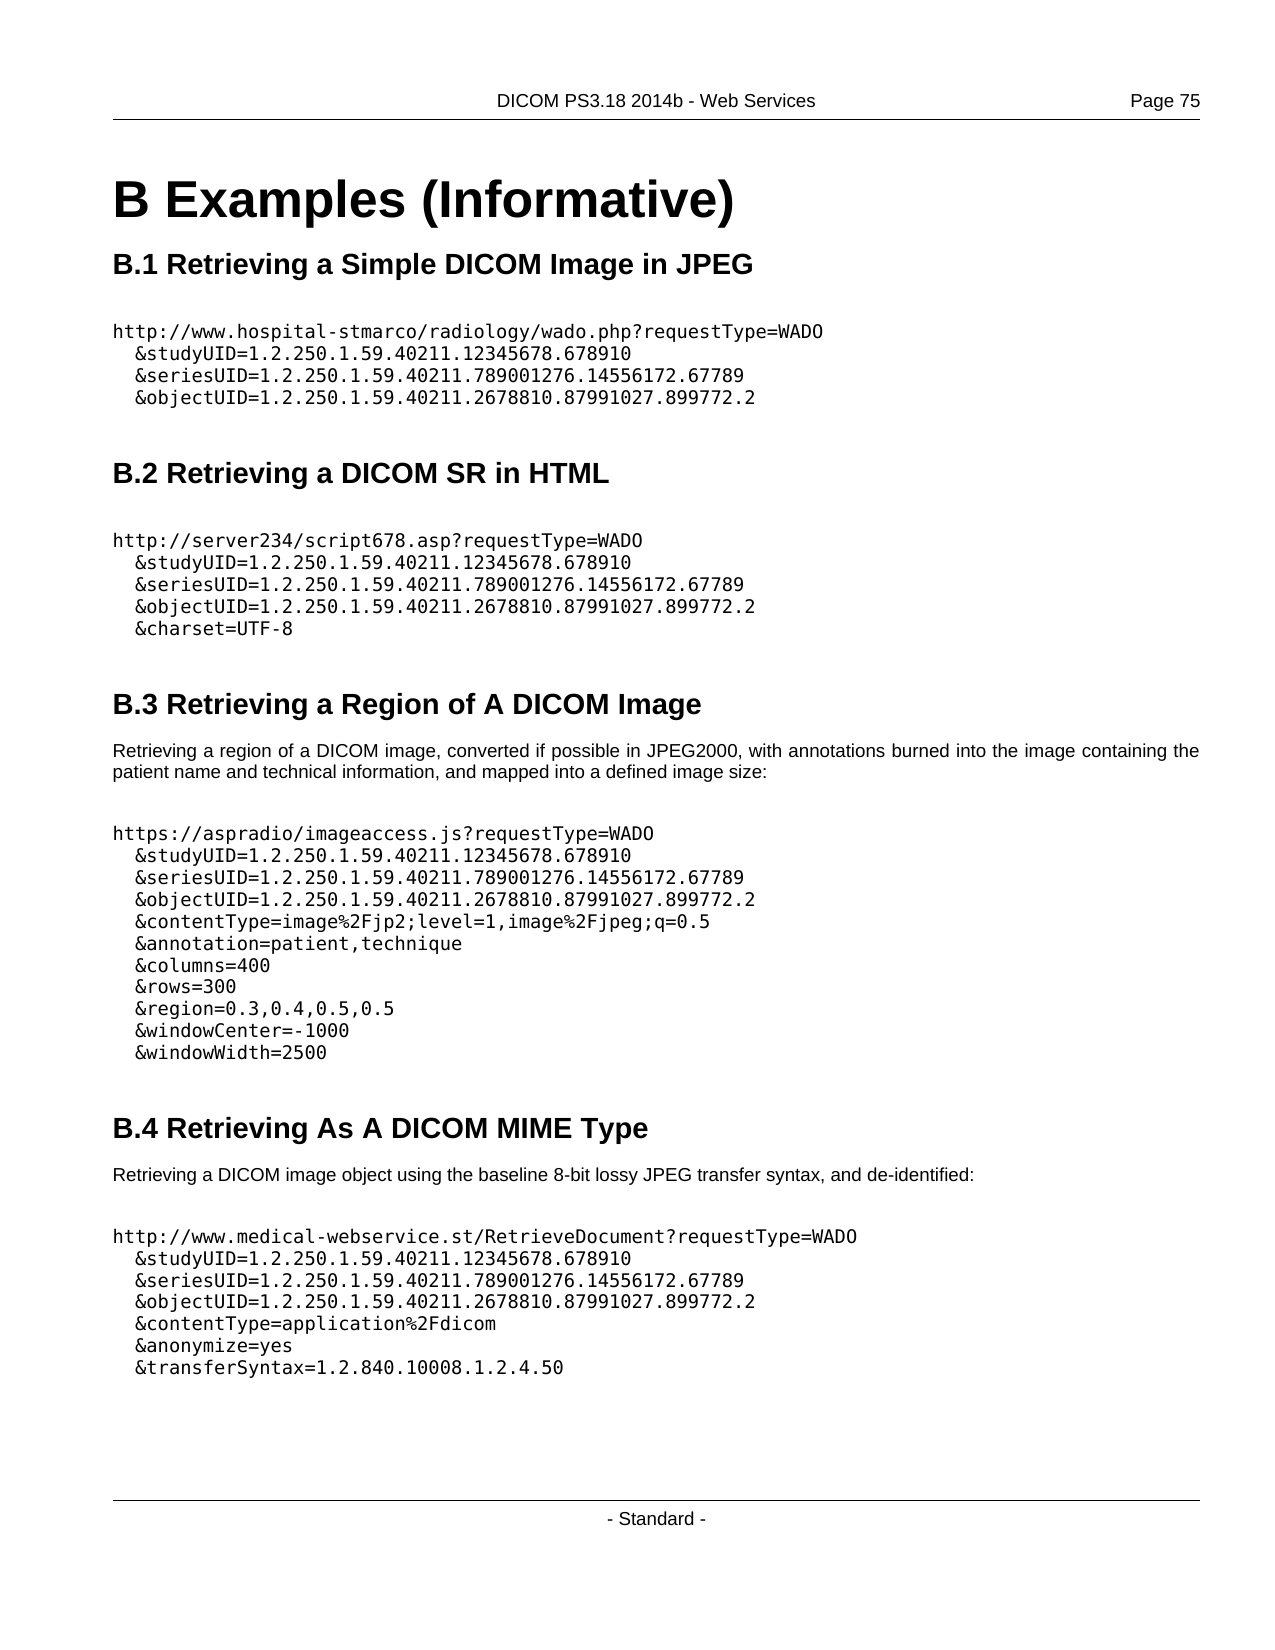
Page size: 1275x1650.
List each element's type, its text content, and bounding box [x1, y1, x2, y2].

text B.2 Retrieving a DICOM SR in HTML [112, 456, 1200, 490]
text http://www.medical-webservice.st/RetrieveDocument?requestType=WADO &studyUID=1.2.250.1.59.40211.12345678.678910 &seriesUID=1.2.250.1.59.40211.789001276.14556172.67789 &objectUID=1.2.250.1.59.40211.2678810.87991027.899772.2 &contentType=application%2Fdicom &anonymize=yes &transferSyntax=1.2.840.10008.1.2.4.50 [112, 1204, 1200, 1408]
text B.1 Retrieving a Simple DICOM Image in JPEG [112, 247, 1200, 281]
text http://server234/script678.asp?requestType=WADO &studyUID=1.2.250.1.59.40211.12345678.678910 &seriesUID=1.2.250.1.59.40211.789001276.14556172.67789 &objectUID=1.2.250.1.59.40211.2678810.87991027.899772.2 &charset=UTF-8 [112, 508, 1200, 668]
text Retrieving a DICOM image object using the baseline 8-bit lossy JPEG transfer syntax, and de-identified: [112, 1164, 1200, 1185]
text https://aspradio/imageaccess.js?requestType=WADO &studyUID=1.2.250.1.59.40211.12345678.678910 &seriesUID=1.2.250.1.59.40211.789001276.14556172.67789 &objectUID=1.2.250.1.59.40211.2678810.87991027.899772.2 &contentType=image%2Fjp2;level=1,image%2Fjpeg;q=0.5 &annotation=patient,technique &columns=400 &rows=300 &region=0.3,0.4,0.5,0.5 &windowCenter=-1000 &windowWidth=2500 [112, 801, 1200, 1093]
text B.4 Retrieving As A DICOM MIME Type [112, 1111, 1200, 1145]
text B.3 Retrieving a Region of A DICOM Image [112, 687, 1200, 721]
text Retrieving a region of a DICOM image, converted if possible in JPEG2000, with annotations burned into the image containing the patient name and technical information, and mapped into a defined image size: [112, 739, 1200, 783]
text http://www.hospital-stmarco/radiology/wado.php?requestType=WADO &studyUID=1.2.250.1.59.40211.12345678.678910 &seriesUID=1.2.250.1.59.40211.789001276.14556172.67789 &objectUID=1.2.250.1.59.40211.2678810.87991027.899772.2 [112, 299, 1200, 437]
text B Examples (Informative) [112, 169, 1200, 228]
